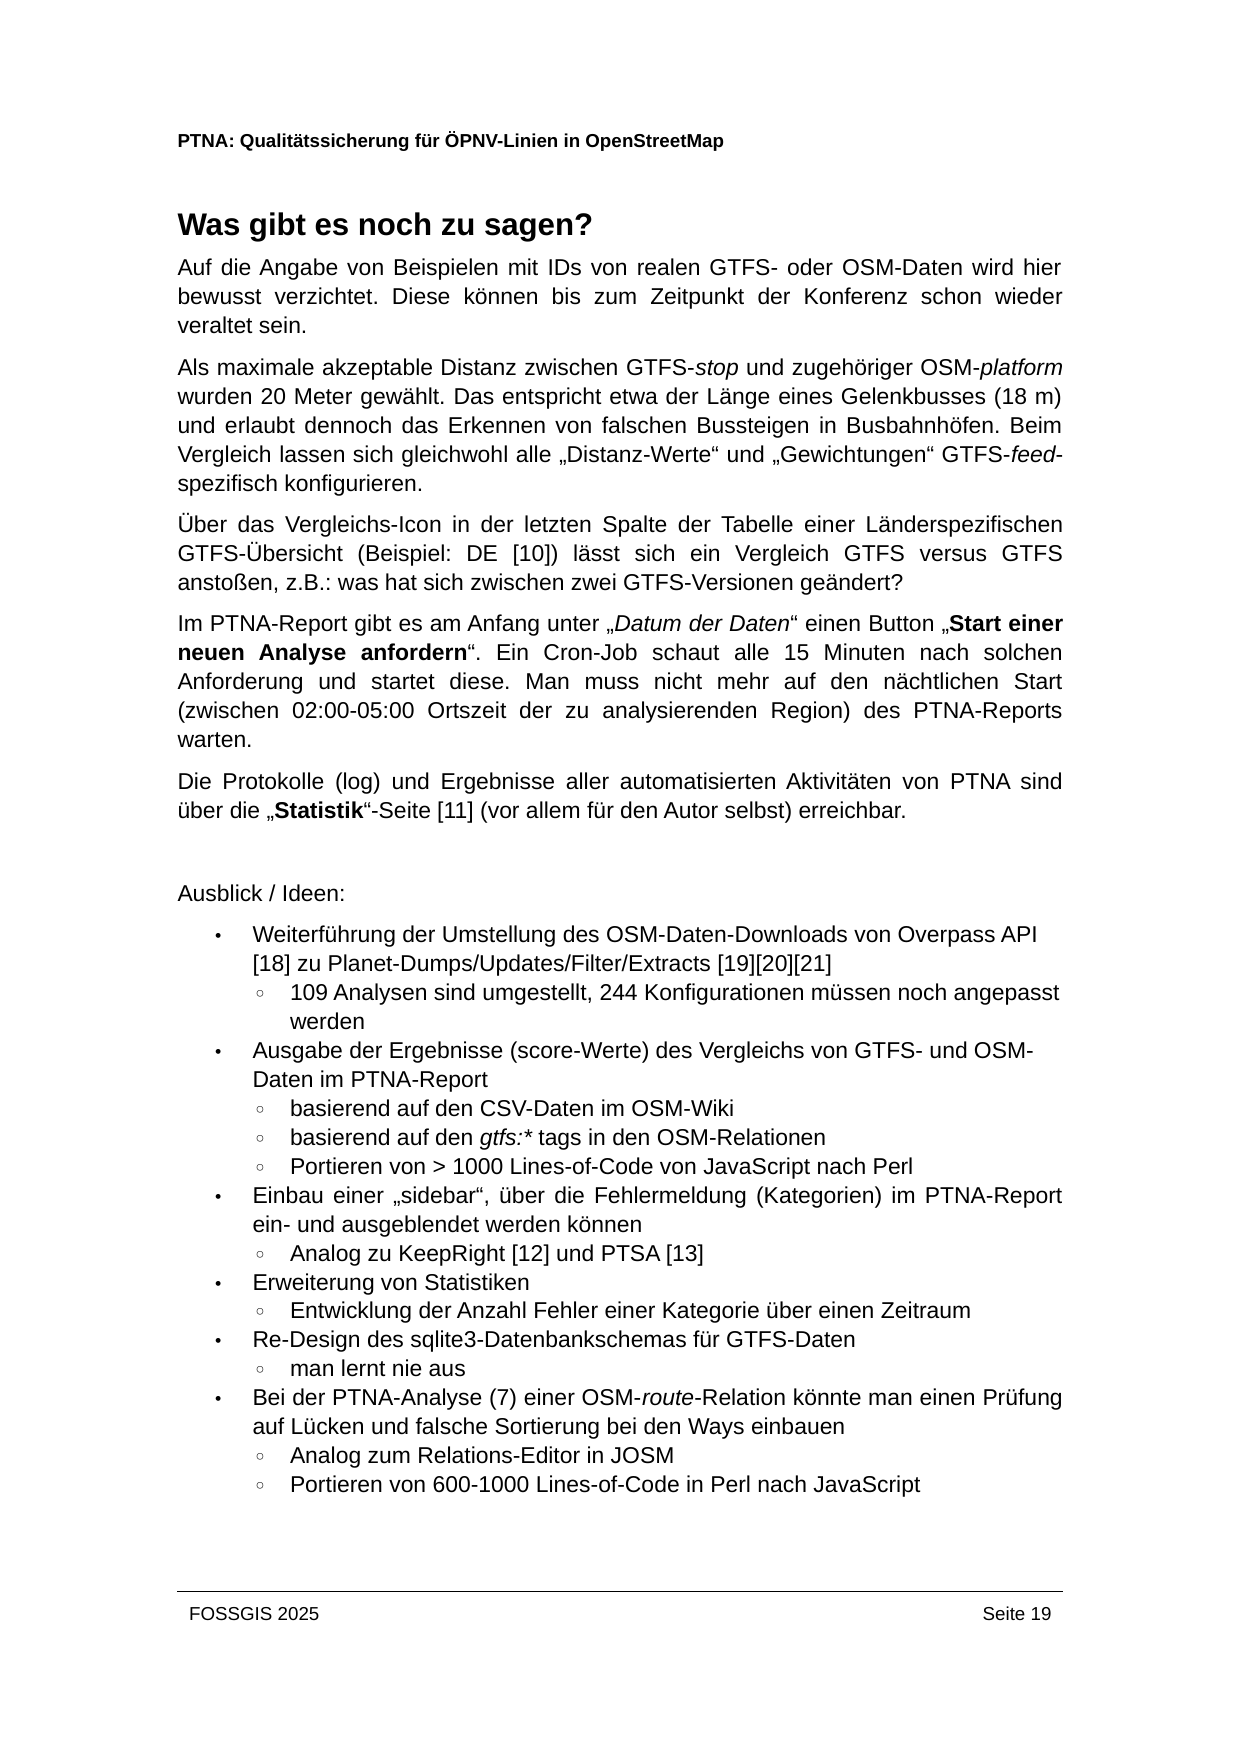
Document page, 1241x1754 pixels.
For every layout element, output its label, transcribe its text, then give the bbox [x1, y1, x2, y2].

text Als maximale akzeptable Distanz zwischen GTFS-stop und zugehöriger OSM-platform wurden 20 Meter gewählt. Das entspricht etwa der Länge eines Gelenkbusses (18 m) und erlaubt dennoch das Erkennen von falschen Bussteigen in Busbahnhöfen. Beim Vergleich lassen sich gleichwohl alle „Distanz-Werte“ und „Gewichtungen“ GTFS-feed-spezifisch konfigurieren. [177, 354, 1063, 496]
list Entwicklung der Anzahl Fehler einer Kategorie über einen Zeitraum [252, 1297, 1063, 1324]
list basierend auf den CSV-Daten im OSM-Wiki [252, 1095, 1063, 1121]
list Weiterführung der Umstellung des OSM-Daten-Downloads von Overpass API [18] zu Planet-Dumps/Updates/Filter/Extracts [19][20][21] [215, 921, 1063, 976]
list Re-Design des sqlite3-Datenbankschemas für GTFS-Daten [215, 1326, 1063, 1353]
list Einbau einer „sidebar“, über die Fehlermeldung (Kategorien) im PTNA-Report ein- und ausgeblendet werden können [215, 1182, 1063, 1237]
list Bei der PTNA-Analyse (7) einer OSM-route-Relation könnte man einen Prüfung auf Lücken und falsche Sortierung bei den Ways einbauen [215, 1384, 1063, 1439]
text Im PTNA-Report gibt es am Anfang unter „Datum der Daten“ einen Button „Start einer neuen Analyse anfordern“. Ein Cron-Job schaut alle 15 Minuten nach solchen Anforderung und startet diese. Man muss nicht mehr auf den nächtlichen Start (zwischen 02:00-05:00 Ortszeit der zu analysierenden Region) des PTNA-Reports warten. [177, 610, 1063, 752]
text Über das Vergleichs-Icon in der letzten Spalte der Tabelle einer Länderspezifischen GTFS-Übersicht (Beispiel: DE [10]) lässt sich ein Vergleich GTFS versus GTFS anstoßen, z.B.: was hat sich zwischen zwei GTFS-Versionen geändert? [177, 511, 1063, 595]
list 109 Analysen sind umgestellt, 244 Konfigurationen müssen noch angepasst werden [252, 979, 1063, 1034]
list Analog zum Relations-Editor in JOSM [252, 1442, 1063, 1468]
list Portieren von 600-1000 Lines-of-Code in Perl nach JavaScript [252, 1471, 1063, 1497]
list man lernt nie aus [252, 1355, 1063, 1382]
list Analog zu KeepRight [12] und PTSA [13] [252, 1239, 1063, 1266]
text Auf die Angabe von Beispielen mit IDs von realen GTFS- oder OSM-Daten wird hier bewusst verzichtet. Diese können bis zum Zeitpunkt der Konferenz schon wieder veraltet sein. [177, 254, 1063, 338]
list basierend auf den gtfs:* tags in den OSM-Relationen [252, 1124, 1063, 1150]
list Portieren von > 1000 Lines-of-Code von JavaScript nach Perl [252, 1153, 1063, 1179]
list Ausgabe der Ergebnisse (score-Werte) des Vergleichs von GTFS- und OSM-Daten im PTNA-Report [215, 1037, 1063, 1092]
text Ausblick / Ideen: [177, 879, 1063, 906]
text Die Protokolle (log) und Ergebnisse aller automatisierten Aktivitäten von PTNA sind über die „Statistik“-Seite [11] (vor allem für den Autor selbst) erreichbar. [177, 768, 1063, 823]
list Erweiterung von Statistiken [215, 1268, 1063, 1295]
subtitle Was gibt es noch zu sagen? [177, 206, 1063, 242]
